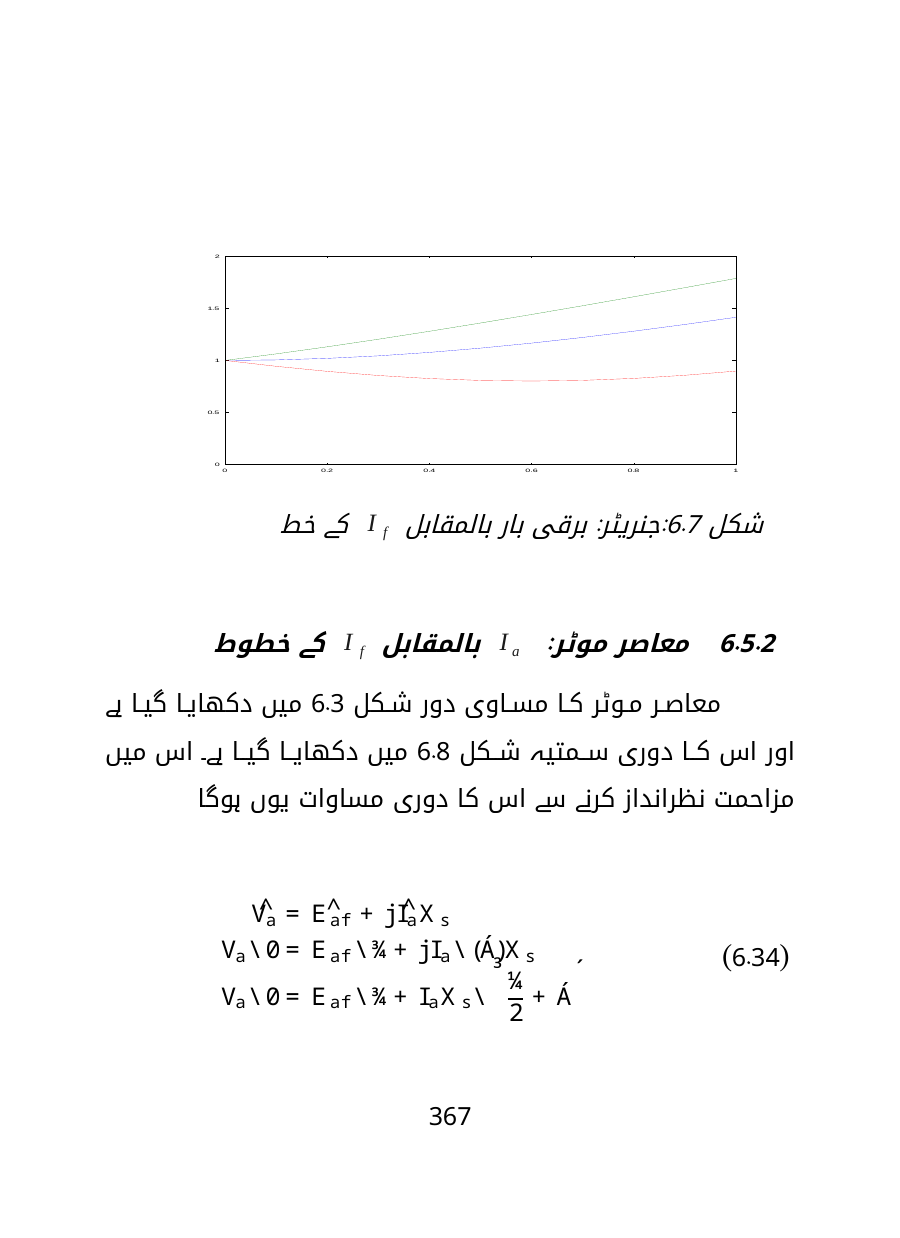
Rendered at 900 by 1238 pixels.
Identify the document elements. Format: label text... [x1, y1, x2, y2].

subtitle معاصر موٹر: بالمقابلکے خطوط [105, 621, 718, 668]
text معاصر موٹر کا مساوی دور شکل 6.3 میں دکھایا گیا ہے اور اس کا دوری سمتیہ شکل 6.8 میں دکھایا گیا ہے۔ اس میں مزاحمت نظرانداز کرنے سے اس کا دوری مساوات یوں ہوگا [105, 681, 795, 823]
table_header [105, 882, 708, 1047]
text شکل 6.7:جنریٹر: برقی بار بالمقابلکے خط [137, 181, 763, 549]
table_header (6.34) [708, 882, 795, 1047]
